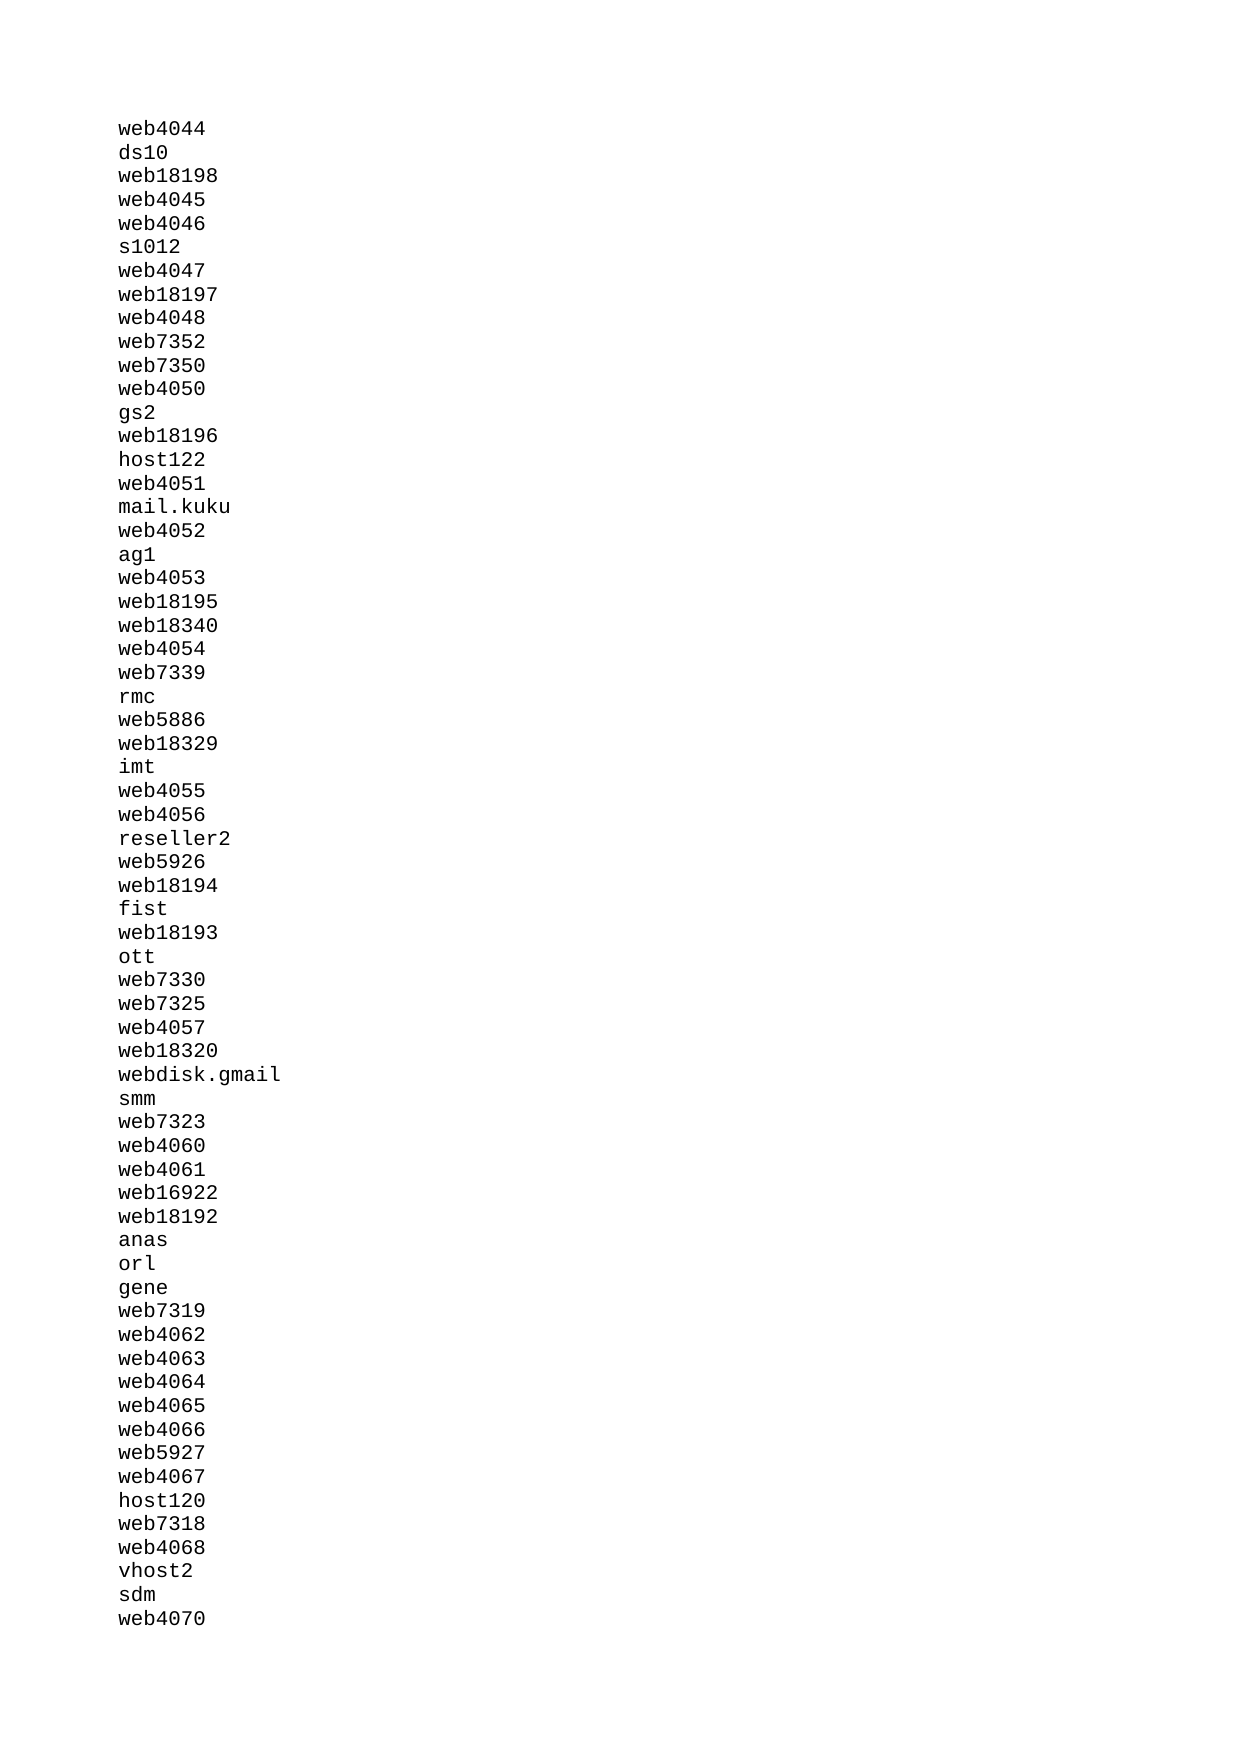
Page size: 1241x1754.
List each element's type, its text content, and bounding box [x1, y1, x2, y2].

text web7323 [118, 1111, 1122, 1135]
text webdisk.gmail [118, 1064, 1122, 1088]
text web18198 [118, 165, 1122, 189]
text web4055 [118, 780, 1122, 804]
text web7352 [118, 331, 1122, 354]
text web4062 [118, 1324, 1122, 1348]
text web5926 [118, 851, 1122, 875]
text web4051 [118, 473, 1122, 496]
text web4054 [118, 638, 1122, 662]
text web18329 [118, 733, 1122, 757]
text gene [118, 1277, 1122, 1300]
text fist [118, 898, 1122, 922]
text web18320 [118, 1040, 1122, 1064]
text ds10 [118, 142, 1122, 165]
text web4068 [118, 1537, 1122, 1561]
text web4066 [118, 1419, 1122, 1442]
text web18197 [118, 284, 1122, 307]
text web18195 [118, 591, 1122, 615]
text web4057 [118, 1017, 1122, 1040]
text web4046 [118, 213, 1122, 236]
text ott [118, 946, 1122, 969]
text mail.kuku [118, 496, 1122, 520]
text web16922 [118, 1182, 1122, 1206]
text web4067 [118, 1466, 1122, 1489]
text host122 [118, 449, 1122, 473]
text imt [118, 757, 1122, 780]
text web4061 [118, 1158, 1122, 1182]
text web7350 [118, 354, 1122, 378]
text web7339 [118, 662, 1122, 686]
text web4063 [118, 1348, 1122, 1371]
text web4044 [118, 118, 1122, 142]
text rmc [118, 686, 1122, 709]
text web5927 [118, 1442, 1122, 1466]
text web18196 [118, 426, 1122, 449]
text web7330 [118, 969, 1122, 993]
text web4048 [118, 307, 1122, 331]
text web7318 [118, 1513, 1122, 1537]
text vhost2 [118, 1561, 1122, 1584]
text web7319 [118, 1300, 1122, 1324]
text web18194 [118, 875, 1122, 898]
text orl [118, 1253, 1122, 1277]
text gs2 [118, 402, 1122, 426]
text ag1 [118, 544, 1122, 567]
text web4065 [118, 1395, 1122, 1419]
text web4052 [118, 520, 1122, 544]
text web5886 [118, 709, 1122, 733]
text web4053 [118, 567, 1122, 591]
text web18340 [118, 615, 1122, 638]
text web4056 [118, 804, 1122, 827]
text web4064 [118, 1371, 1122, 1395]
text s1012 [118, 236, 1122, 260]
text web4045 [118, 189, 1122, 213]
text web18193 [118, 922, 1122, 946]
text web4070 [118, 1608, 1122, 1631]
text sdm [118, 1584, 1122, 1608]
text smm [118, 1088, 1122, 1111]
text web7325 [118, 993, 1122, 1017]
text web4047 [118, 260, 1122, 284]
text anas [118, 1229, 1122, 1253]
text reseller2 [118, 827, 1122, 851]
text web4050 [118, 378, 1122, 402]
text host120 [118, 1489, 1122, 1513]
text web4060 [118, 1135, 1122, 1158]
text web18192 [118, 1206, 1122, 1229]
